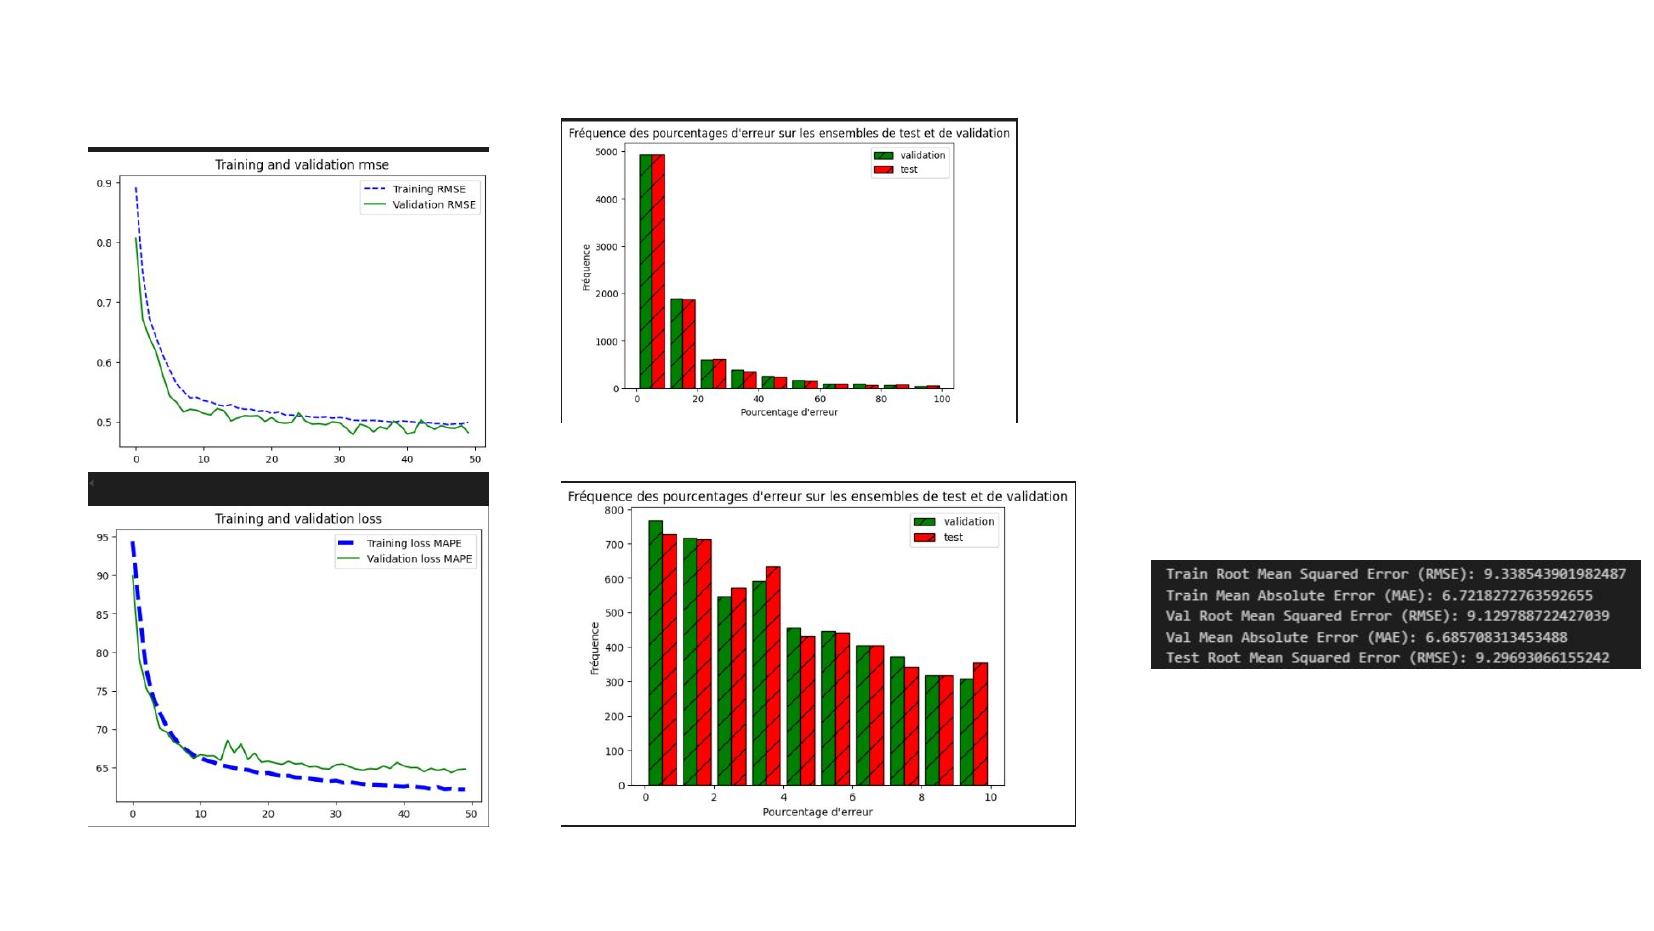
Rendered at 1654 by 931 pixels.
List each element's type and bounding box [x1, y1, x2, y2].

picture [561, 481, 1076, 827]
picture [1151, 560, 1641, 669]
picture [88, 147, 489, 827]
picture [561, 118, 1018, 424]
